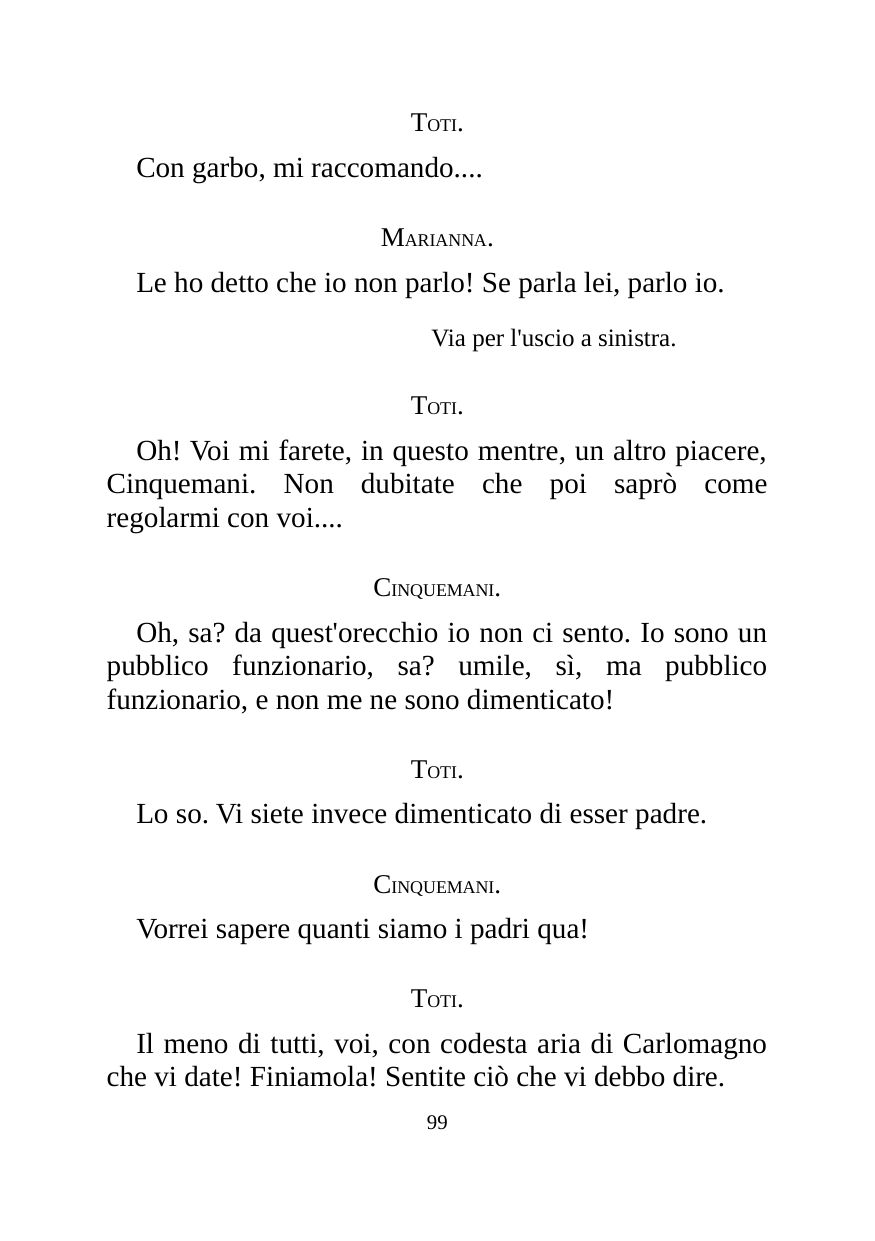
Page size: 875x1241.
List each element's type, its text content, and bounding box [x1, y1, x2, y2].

text Cinquemani. [106, 571, 768, 602]
text Via per l'uscio a sinistra. [402, 323, 768, 352]
text Oh! Voi mi farete, in questo mentre, un altro piacere, Cinquemani. Non dubitate che poi saprò come regolarmi con voi.... [106, 433, 768, 534]
text Vorrei sapere quanti siamo i padri qua! [106, 911, 768, 945]
text Cinquemani. [106, 868, 768, 899]
text Con garbo, mi raccomando.... [106, 150, 768, 183]
text Lo so. Vi siete invece dimenticato di esser padre. [106, 797, 768, 830]
text Il meno di tutti, voi, con codesta aria di Carlomagno che vi date! Finiamola! Sentite ciò che vi debbo dire. [106, 1026, 768, 1093]
text Toti. [106, 982, 768, 1013]
text Toti. [106, 106, 768, 137]
text Le ho detto che io non parlo! Se parla lei, parlo io. [106, 265, 768, 298]
text Marianna. [106, 221, 768, 252]
text Oh, sa? da quest'orecchio io non ci sento. Io sono un pubblico funzionario, sa? umile, sì, ma pubblico funzionario, e non me ne sono dimenticato! [106, 615, 768, 716]
text Toti. [106, 753, 768, 784]
text Toti. [106, 389, 768, 421]
